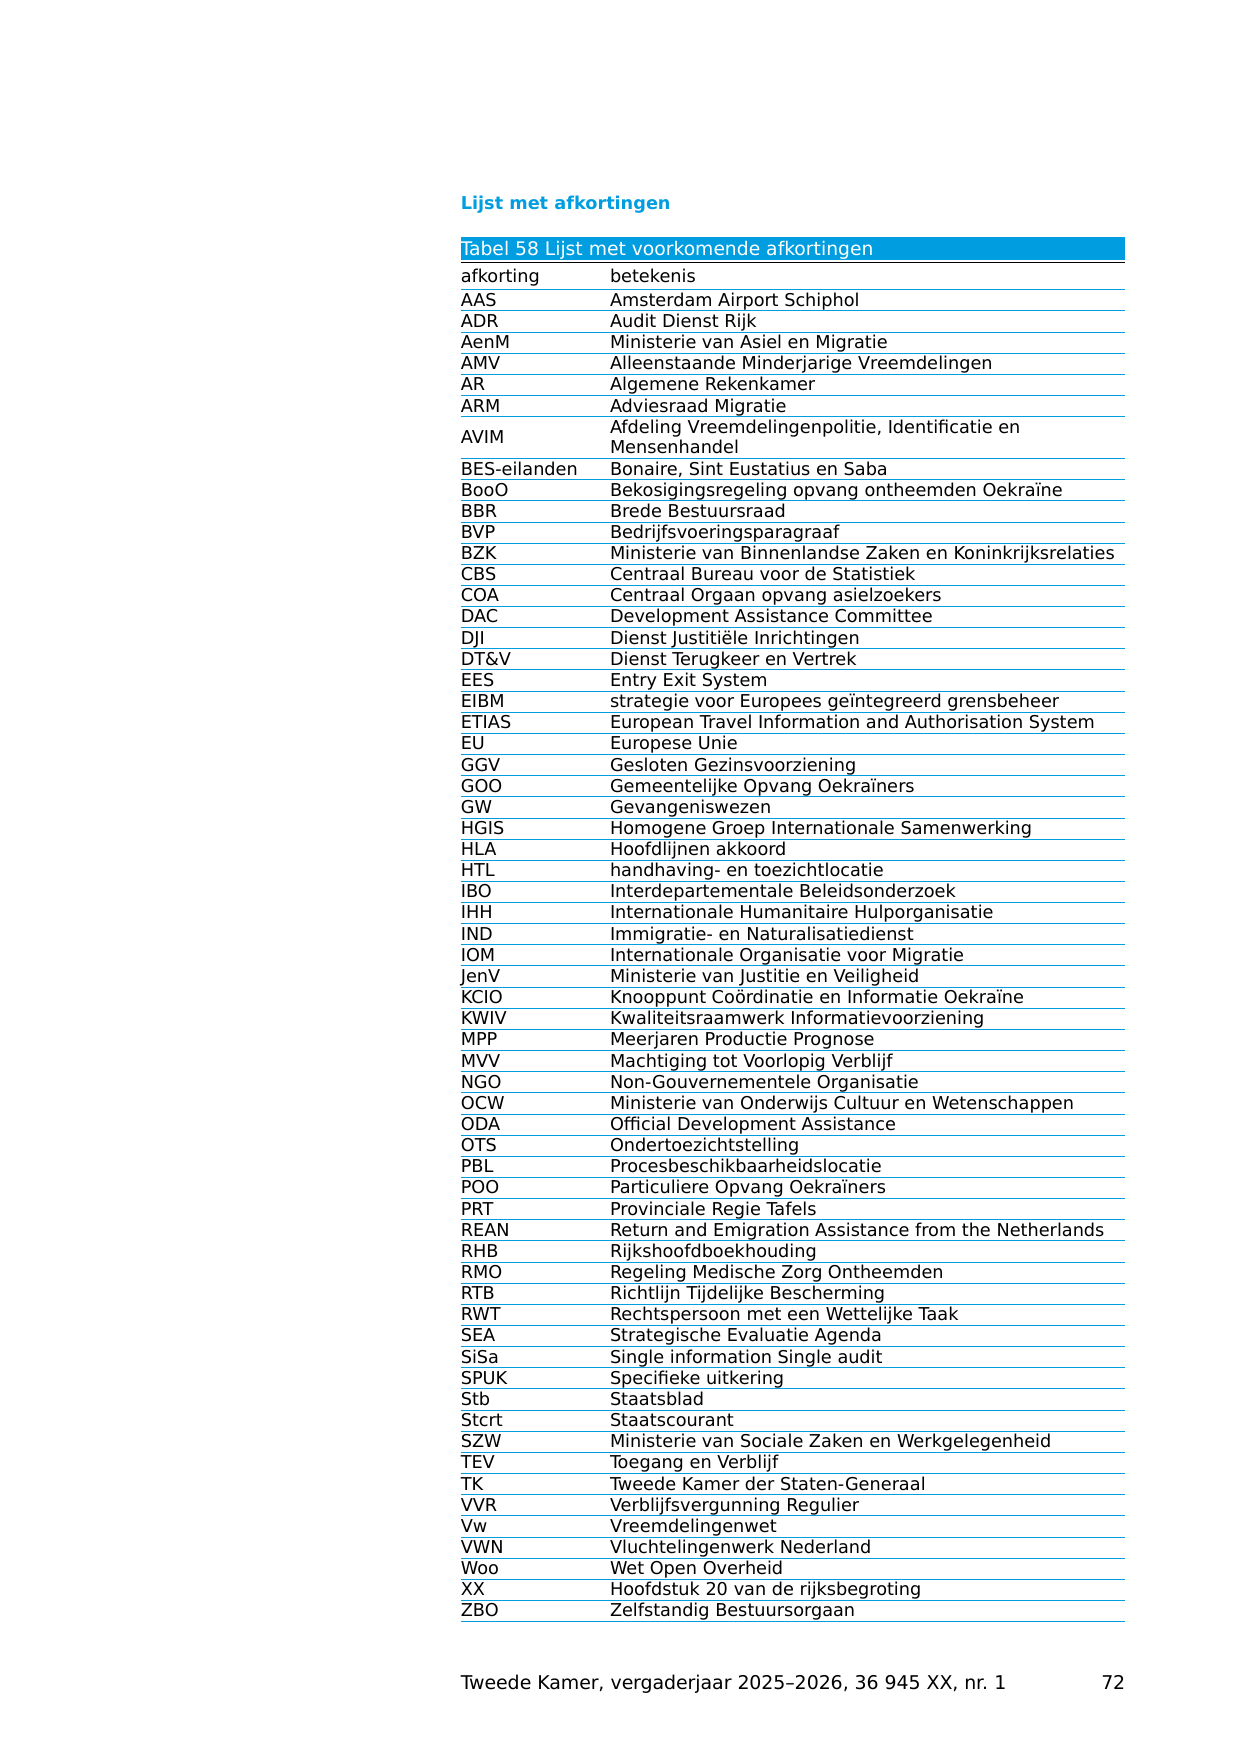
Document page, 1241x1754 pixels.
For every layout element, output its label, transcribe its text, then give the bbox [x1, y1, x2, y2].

table_cell Knooppunt Coördinatie en Informatie Oekraïne [607, 988, 1125, 1008]
table_cell Staatscourant [607, 1411, 1125, 1431]
table_cell Audit Dienst Rijk [607, 311, 1125, 332]
table_cell Internationale Humanitaire Hulporganisatie [607, 903, 1125, 923]
table_cell Particuliere Opvang Oekraïners [607, 1178, 1125, 1198]
table_cell Amsterdam Airport Schiphol [607, 290, 1125, 310]
table_cell Interdepartementale Beleidsonderzoek [607, 882, 1125, 902]
table_cell RMO [461, 1263, 607, 1283]
table_cell Non-Gouvernementele Organisatie [607, 1072, 1125, 1092]
table_cell Vreemdelingenwet [607, 1516, 1125, 1536]
table_cell Ministerie van Sociale Zaken en Werkgelegenheid [607, 1432, 1125, 1452]
table_cell ETIAS [461, 713, 607, 733]
table_cell RWT [461, 1305, 607, 1325]
table_cell Richtlijn Tijdelijke Bescherming [607, 1284, 1125, 1304]
table_cell Brede Bestuursraad [607, 501, 1125, 521]
table_cell DJI [461, 628, 607, 648]
table_cell SPUK [461, 1368, 607, 1388]
table_cell Regeling Medische Zorg Ontheemden [607, 1263, 1125, 1283]
table_cell Dienst Justitiële Inrichtingen [607, 628, 1125, 648]
table_cell JenV [461, 966, 607, 987]
table_cell AVIM [461, 417, 607, 458]
table_cell Gesloten Gezinsvoorziening [607, 755, 1125, 775]
table_cell REAN [461, 1220, 607, 1240]
table_cell Toegang en Verblijf [607, 1453, 1125, 1473]
table_cell Verblijfsvergunning Regulier [607, 1495, 1125, 1515]
table_cell ADR [461, 311, 607, 332]
table_cell GOO [461, 776, 607, 796]
table_cell COA [461, 586, 607, 606]
table_cell Centraal Orgaan opvang asielzoekers [607, 586, 1125, 606]
table_cell Gemeentelĳke Opvang Oekraïners [607, 776, 1125, 796]
table_cell VVR [461, 1495, 607, 1515]
table_cell Ondertoezichtstelling [607, 1136, 1125, 1156]
table_cell ZBO [461, 1601, 607, 1621]
table_cell Meerjaren Productie Prognose [607, 1030, 1125, 1050]
table_cell NGO [461, 1072, 607, 1092]
table_cell Homogene Groep Internationale Samenwerking [607, 819, 1125, 838]
table_cell Rechtspersoon met een Wettelijke Taak [607, 1305, 1125, 1325]
table_cell OCW [461, 1093, 607, 1113]
table_cell GGV [461, 755, 607, 775]
table_cell Alleenstaande Minderjarige Vreemdelingen [607, 354, 1125, 374]
table_cell XX [461, 1580, 607, 1600]
title Lijst met afkortingen [461, 191, 1125, 214]
table_cell DT&V [461, 649, 607, 669]
table_cell ODA [461, 1115, 607, 1134]
table_cell Europese Unie [607, 734, 1125, 754]
table_cell European Travel Information and Authorisation System [607, 713, 1125, 733]
table_cell Development Assistance Committee [607, 607, 1125, 627]
table_cell Ministerie van Binnenlandse Zaken en Koninkrijksrelaties [607, 544, 1125, 564]
table_cell afkorting [461, 263, 607, 289]
table_cell Gevangeniswezen [607, 797, 1125, 817]
table_cell IOM [461, 945, 607, 965]
table_cell Staatsblad [607, 1389, 1125, 1409]
table_cell AMV [461, 354, 607, 374]
table_cell BES-eilanden [461, 459, 607, 479]
table_cell RHB [461, 1241, 607, 1261]
table_cell SZW [461, 1432, 607, 1452]
table_cell HTL [461, 861, 607, 881]
table_cell Internationale Organisatie voor Migratie [607, 945, 1125, 965]
table_cell PBL [461, 1157, 607, 1177]
table_cell Kwaliteitsraamwerk Informatievoorziening [607, 1009, 1125, 1029]
table_cell Provinciale Regie Tafels [607, 1199, 1125, 1219]
table_cell Bekosigingsregeling opvang ontheemden Oekraïne [607, 480, 1125, 500]
table_cell Bedrijfsvoeringsparagraaf [607, 523, 1125, 542]
table_cell Rijkshoofdboekhouding [607, 1241, 1125, 1261]
table_cell ARM [461, 396, 607, 416]
table_cell AenM [461, 333, 607, 353]
table_cell IBO [461, 882, 607, 902]
table_cell Ministerie van Asiel en Migratie [607, 333, 1125, 353]
table_cell TK [461, 1474, 607, 1494]
table_cell Stcrt [461, 1411, 607, 1431]
table_cell AR [461, 375, 607, 395]
table_cell Afdeling Vreemdelingenpolitie, Identificatie en Mensenhandel [607, 417, 1125, 458]
table_cell OTS [461, 1136, 607, 1156]
table_cell EES [461, 670, 607, 691]
table_cell BBR [461, 501, 607, 521]
table_cell Hoofdlijnen akkoord [607, 840, 1125, 860]
table_cell MPP [461, 1030, 607, 1050]
table_cell EIBM [461, 692, 607, 712]
table_cell Zelfstandig Bestuursorgaan [607, 1601, 1125, 1621]
table_cell strategie voor Europees geïntegreerd grensbeheer [607, 692, 1125, 712]
table_cell SiSa [461, 1347, 607, 1367]
table_cell SEA [461, 1326, 607, 1346]
table_cell Immigratie- en Naturalisatiedienst [607, 924, 1125, 944]
table_cell Ministerie van Onderwijs Cultuur en Wetenschappen [607, 1093, 1125, 1113]
table_cell BooO [461, 480, 607, 500]
table_cell VWN [461, 1538, 607, 1557]
table_cell KWIV [461, 1009, 607, 1029]
table_cell IND [461, 924, 607, 944]
table_cell Wet Open Overheid [607, 1559, 1125, 1579]
table_cell Single information Single audit [607, 1347, 1125, 1367]
table_cell MVV [461, 1051, 607, 1071]
table_cell DAC [461, 607, 607, 627]
table_cell Official Development Assistance [607, 1115, 1125, 1134]
table_cell Ministerie van Justitie en Veiligheid [607, 966, 1125, 987]
table_cell Procesbeschikbaarheidslocatie [607, 1157, 1125, 1177]
table_cell HLA [461, 840, 607, 860]
table_cell Machtiging tot Voorlopig Verblijf [607, 1051, 1125, 1071]
table_cell PRT [461, 1199, 607, 1219]
table_cell KCIO [461, 988, 607, 1008]
table_cell Adviesraad Migratie [607, 396, 1125, 416]
table_cell Tweede Kamer der Staten-Generaal [607, 1474, 1125, 1494]
table_cell Vluchtelingenwerk Nederland [607, 1538, 1125, 1557]
table_cell GW [461, 797, 607, 817]
table_cell Return and Emigration Assistance from the Netherlands [607, 1220, 1125, 1240]
table_cell EU [461, 734, 607, 754]
table_cell BVP [461, 523, 607, 542]
table_cell RTB [461, 1284, 607, 1304]
table_cell Hoofdstuk 20 van de rijksbegroting [607, 1580, 1125, 1600]
table_cell Entry Exit System [607, 670, 1125, 691]
table_cell Algemene Rekenkamer [607, 375, 1125, 395]
table_cell betekenis [607, 263, 1125, 289]
table_cell CBS [461, 565, 607, 585]
table_cell Strategische Evaluatie Agenda [607, 1326, 1125, 1346]
table_cell Woo [461, 1559, 607, 1579]
table_cell Stb [461, 1389, 607, 1409]
table_cell Bonaire, Sint Eustatius en Saba [607, 459, 1125, 479]
table_cell handhaving- en toezichtlocatie [607, 861, 1125, 881]
table_cell HGIS [461, 819, 607, 838]
table_cell Specifieke uitkering [607, 1368, 1125, 1388]
table_cell Vw [461, 1516, 607, 1536]
table_cell POO [461, 1178, 607, 1198]
table_cell Dienst Terugkeer en Vertrek [607, 649, 1125, 669]
table_cell IHH [461, 903, 607, 923]
table_cell BZK [461, 544, 607, 564]
table_cell TEV [461, 1453, 607, 1473]
table_cell Centraal Bureau voor de Statistiek [607, 565, 1125, 585]
table_cell AAS [461, 290, 607, 310]
